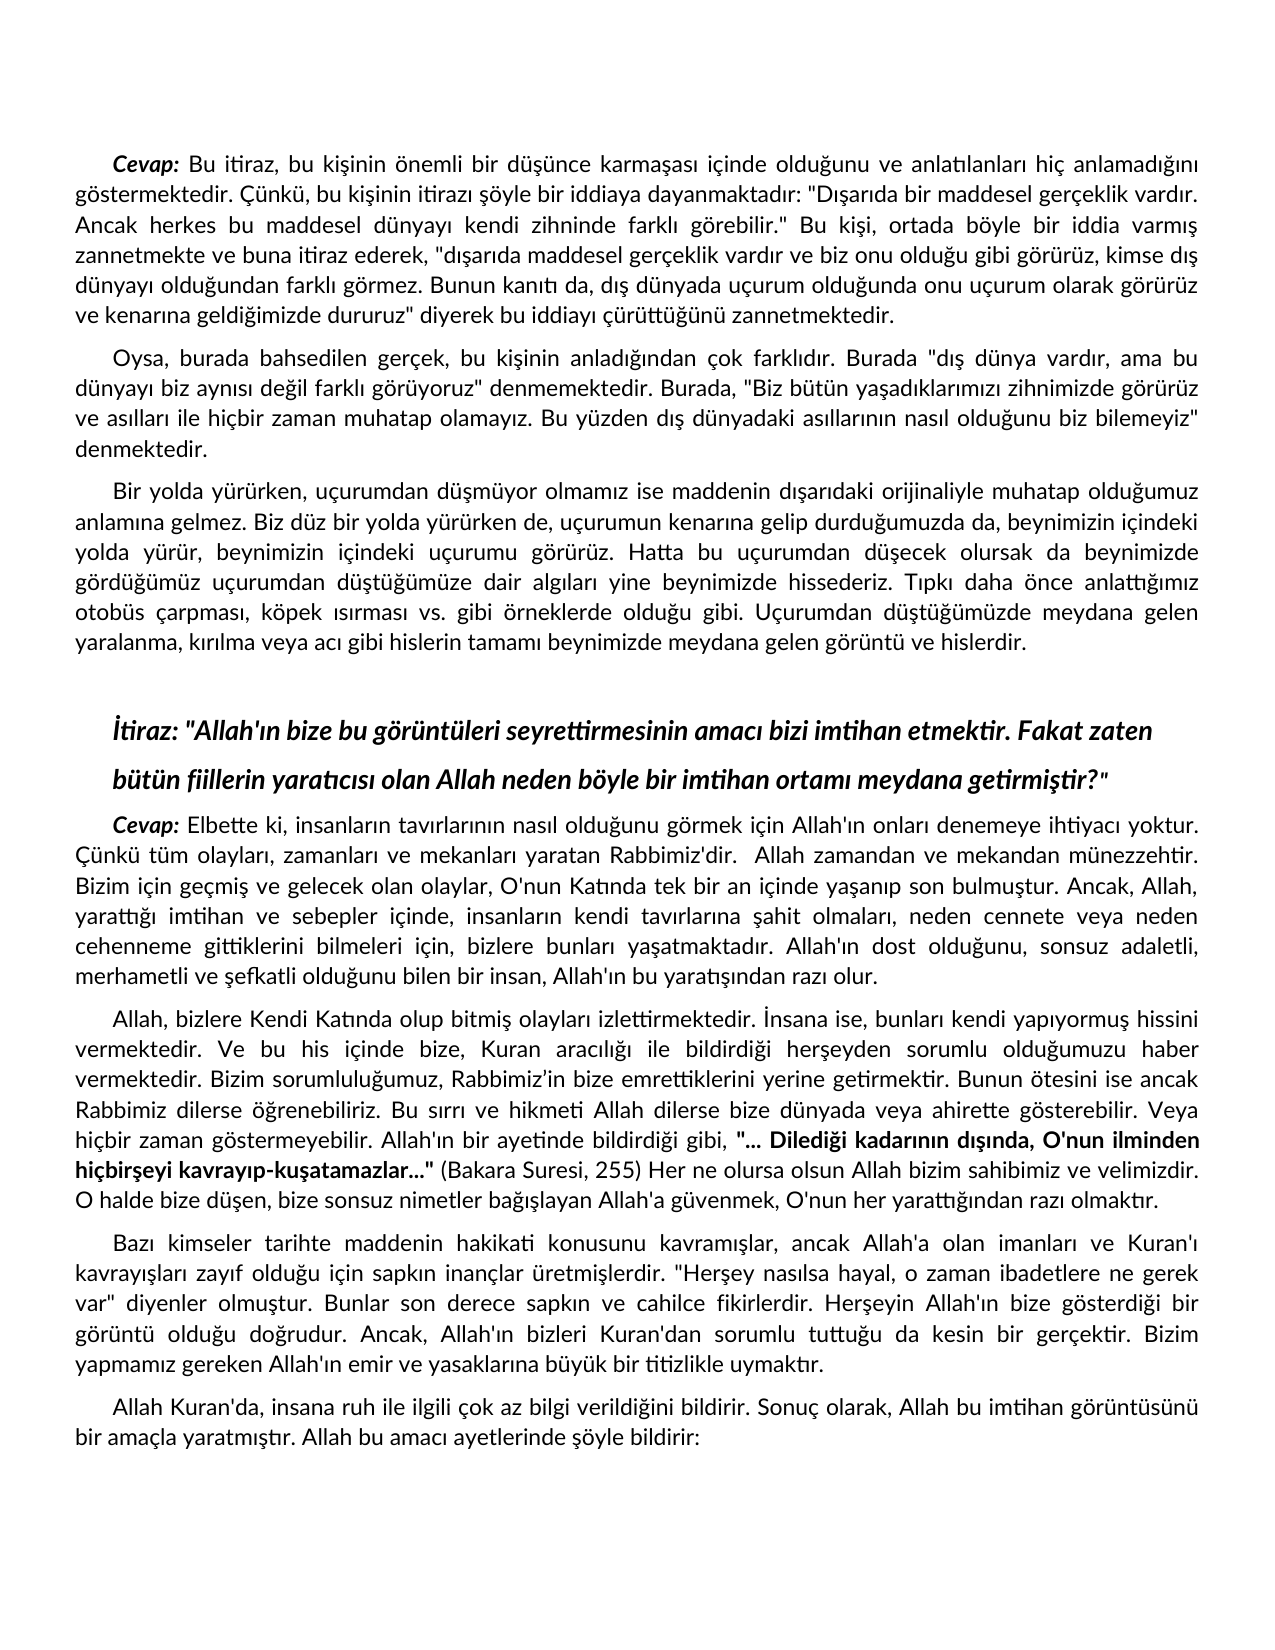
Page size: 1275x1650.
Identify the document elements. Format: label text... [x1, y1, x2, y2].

text Allah Kuran'da, insana ruh ile ilgili çok az bilgi verildiğini bildirir. Sonuç olarak, Allah bu imtihan görüntüsünü bir amaçla yaratmıştır. Allah bu amacı ayetlerinde şöyle bildirir: [75, 1392, 1200, 1450]
text Bazı kimseler tarihte maddenin hakikati konusunu kavramışlar, ancak Allah'a olan imanları ve Kuran'ı kavrayışları zayıf olduğu için sapkın inançlar üretmişlerdir. "Herşey nasılsa hayal, o zaman ibadetlere ne gerek var" diyenler olmuştur. Bunlar son derece sapkın ve cahilce fikirlerdir. Herşeyin Allah'ın bize gösterdiği bir görüntü olduğu doğrudur. Ancak, Allah'ın bizleri Kuran'dan sorumlu tuttuğu da kesin bir gerçektir. Bizim yapmamız gereken Allah'ın emir ve yasaklarına büyük bir titizlikle uymaktır. [75, 1229, 1200, 1377]
text Allah, bizlere Kendi Katında olup bitmiş olayları izlettirmektedir. İnsana ise, bunları kendi yapıyormuş hissini vermektedir. Ve bu his içinde bize, Kuran aracılığı ile bildirdiği herşeyden sorumlu olduğumuzu haber vermektedir. Bizim sorumluluğumuz, Rabbimiz’in bize emrettiklerini yerine getirmektir. Bunun ötesini ise ancak Rabbimiz dilerse öğrenebiliriz. Bu sırrı ve hikmeti Allah dilerse bize dünyada veya ahirette gösterebilir. Veya hiçbir zaman göstermeyebilir. Allah'ın bir ayetinde bildirdiği gibi, "... Dilediği kadarının dışında, O'nun ilminden hiçbirşeyi kavrayıp-kuşatamazlar..." (Bakara Suresi, 255) Her ne olursa olsun Allah bizim sahibimiz ve velimizdir. O halde bize düşen, bize sonsuz nimetler bağışlayan Allah'a güvenmek, O'nun her yarattığından razı olmaktır. [75, 1005, 1200, 1213]
text Cevap: Elbette ki, insanların tavırlarının nasıl olduğunu görmek için Allah'ın onları denemeye ihtiyacı yoktur. Çünkü tüm olayları, zamanları ve mekanları yaratan Rabbimiz'dir. Allah zamandan ve mekandan münezzehtir. Bizim için geçmiş ve gelecek olan olaylar, O'nun Katında tek bir an içinde yaşanıp son bulmuştur. Ancak, Allah, yarattığı imtihan ve sebepler içinde, insanların kendi tavırlarına şahit olmaları, neden cennete veya neden cehenneme gittiklerini bilmeleri için, bizlere bunları yaşatmaktadır. Allah'ın dost olduğunu, sonsuz adaletli, merhametli ve şefkatli olduğunu bilen bir insan, Allah'ın bu yaratışından razı olur. [75, 811, 1200, 989]
text Oysa, burada bahsedilen gerçek, bu kişinin anladığından çok farklıdır. Burada "dış dünya vardır, ama bu dünyayı biz aynısı değil farklı görüyoruz" denmemektedir. Burada, "Biz bütün yaşadıklarımızı zihnimizde görürüz ve asılları ile hiçbir zaman muhatap olamayız. Bu yüzden dış dünyadaki asıllarının nasıl olduğunu biz bilemeyiz" denmektedir. [75, 344, 1200, 462]
text İtiraz: "Allah'ın bize bu görüntüleri seyrettirmesinin amacı bizi imtihan etmektir. Fakat zaten bütün fiillerin yaratıcısı olan Allah neden böyle bir imtihan ortamı meydana getirmiştir?" [112, 713, 1200, 795]
text Cevap: Bu itiraz, bu kişinin önemli bir düşünce karmaşası içinde olduğunu ve anlatılanları hiç anlamadığını göstermektedir. Çünkü, bu kişinin itirazı şöyle bir iddiaya dayanmaktadır: "Dışarıda bir maddesel gerçeklik vardır. Ancak herkes bu maddesel dünyayı kendi zihninde farklı görebilir." Bu kişi, ortada böyle bir iddia varmış zannetmekte ve buna itiraz ederek, "dışarıda maddesel gerçeklik vardır ve biz onu olduğu gibi görürüz, kimse dış dünyayı olduğundan farklı görmez. Bunun kanıtı da, dış dünyada uçurum olduğunda onu uçurum olarak görürüz ve kenarına geldiğimizde dururuz" diyerek bu iddiayı çürüttüğünü zannetmektedir. [75, 150, 1200, 328]
text Bir yolda yürürken, uçurumdan düşmüyor olmamız ise maddenin dışarıdaki orijinaliyle muhatap olduğumuz anlamına gelmez. Biz düz bir yolda yürürken de, uçurumun kenarına gelip durduğumuzda da, beynimizin içindeki yolda yürür, beynimizin içindeki uçurumu görürüz. Hatta bu uçurumdan düşecek olursak da beynimizde gördüğümüz uçurumdan düştüğümüze dair algıları yine beynimizde hissederiz. Tıpkı daha önce anlattığımız otobüs çarpması, köpek ısırması vs. gibi örneklerde olduğu gibi. Uçurumdan düştüğümüzde meydana gelen yaralanma, kırılma veya acı gibi hislerin tamamı beynimizde meydana gelen görüntü ve hislerdir. [75, 477, 1200, 656]
